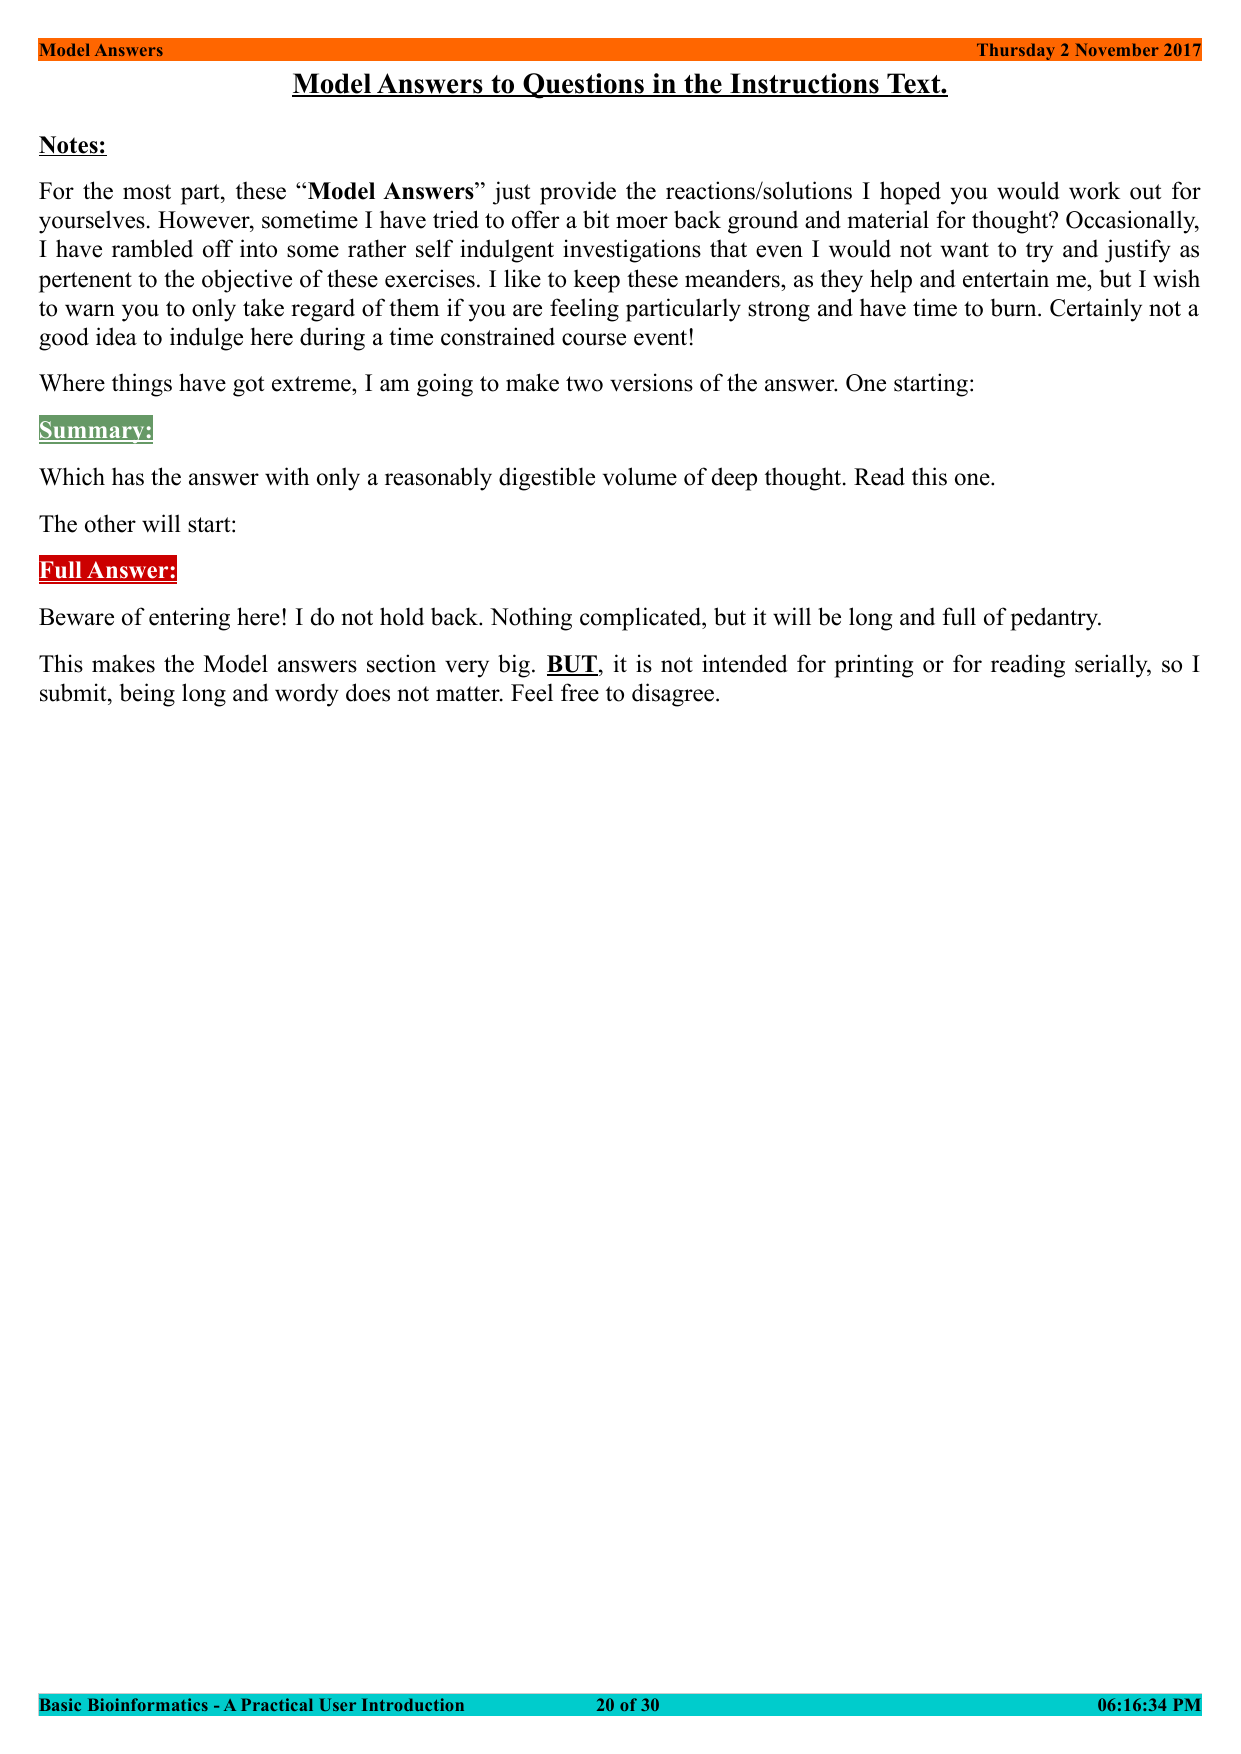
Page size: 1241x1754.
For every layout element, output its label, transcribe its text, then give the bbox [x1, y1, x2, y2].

text Summary: [38, 415, 1202, 444]
text This makes the Model answers section very big. BUT, it is not intended for printing or for reading serially, so I submit, being long and wordy does not matter. Feel free to disagree. [38, 649, 1202, 707]
text Full Answer: [38, 555, 1202, 584]
text For the most part, these “Model Answers” just provide the reactions/solutions I hoped you would work out for yourselves. However, sometime I have tried to offer a bit moer back ground and material for thought? Occasionally, I have rambled off into some rather self indulgent investigations that even I would not want to try and justify as pertenent to the objective of these exercises. I like to keep these meanders, as they help and entertain me, but I wish to warn you to only take regard of them if you are feeling particularly strong and have time to burn. Certainly not a good idea to indulge here during a time constrained course event! [38, 176, 1202, 351]
text Beware of entering here! I do not hold back. Nothing complicated, but it will be long and full of pedantry. [38, 602, 1202, 631]
text Where things have got extreme, I am going to make two versions of the answer. One starting: [38, 368, 1202, 397]
text Model Answers to Questions in the Instructions Text. [38, 66, 1202, 100]
text Notes: [38, 129, 1202, 158]
text The other will start: [38, 509, 1202, 538]
text Which has the answer with only a reasonably digestible volume of deep thought. Read this one. [38, 462, 1202, 491]
